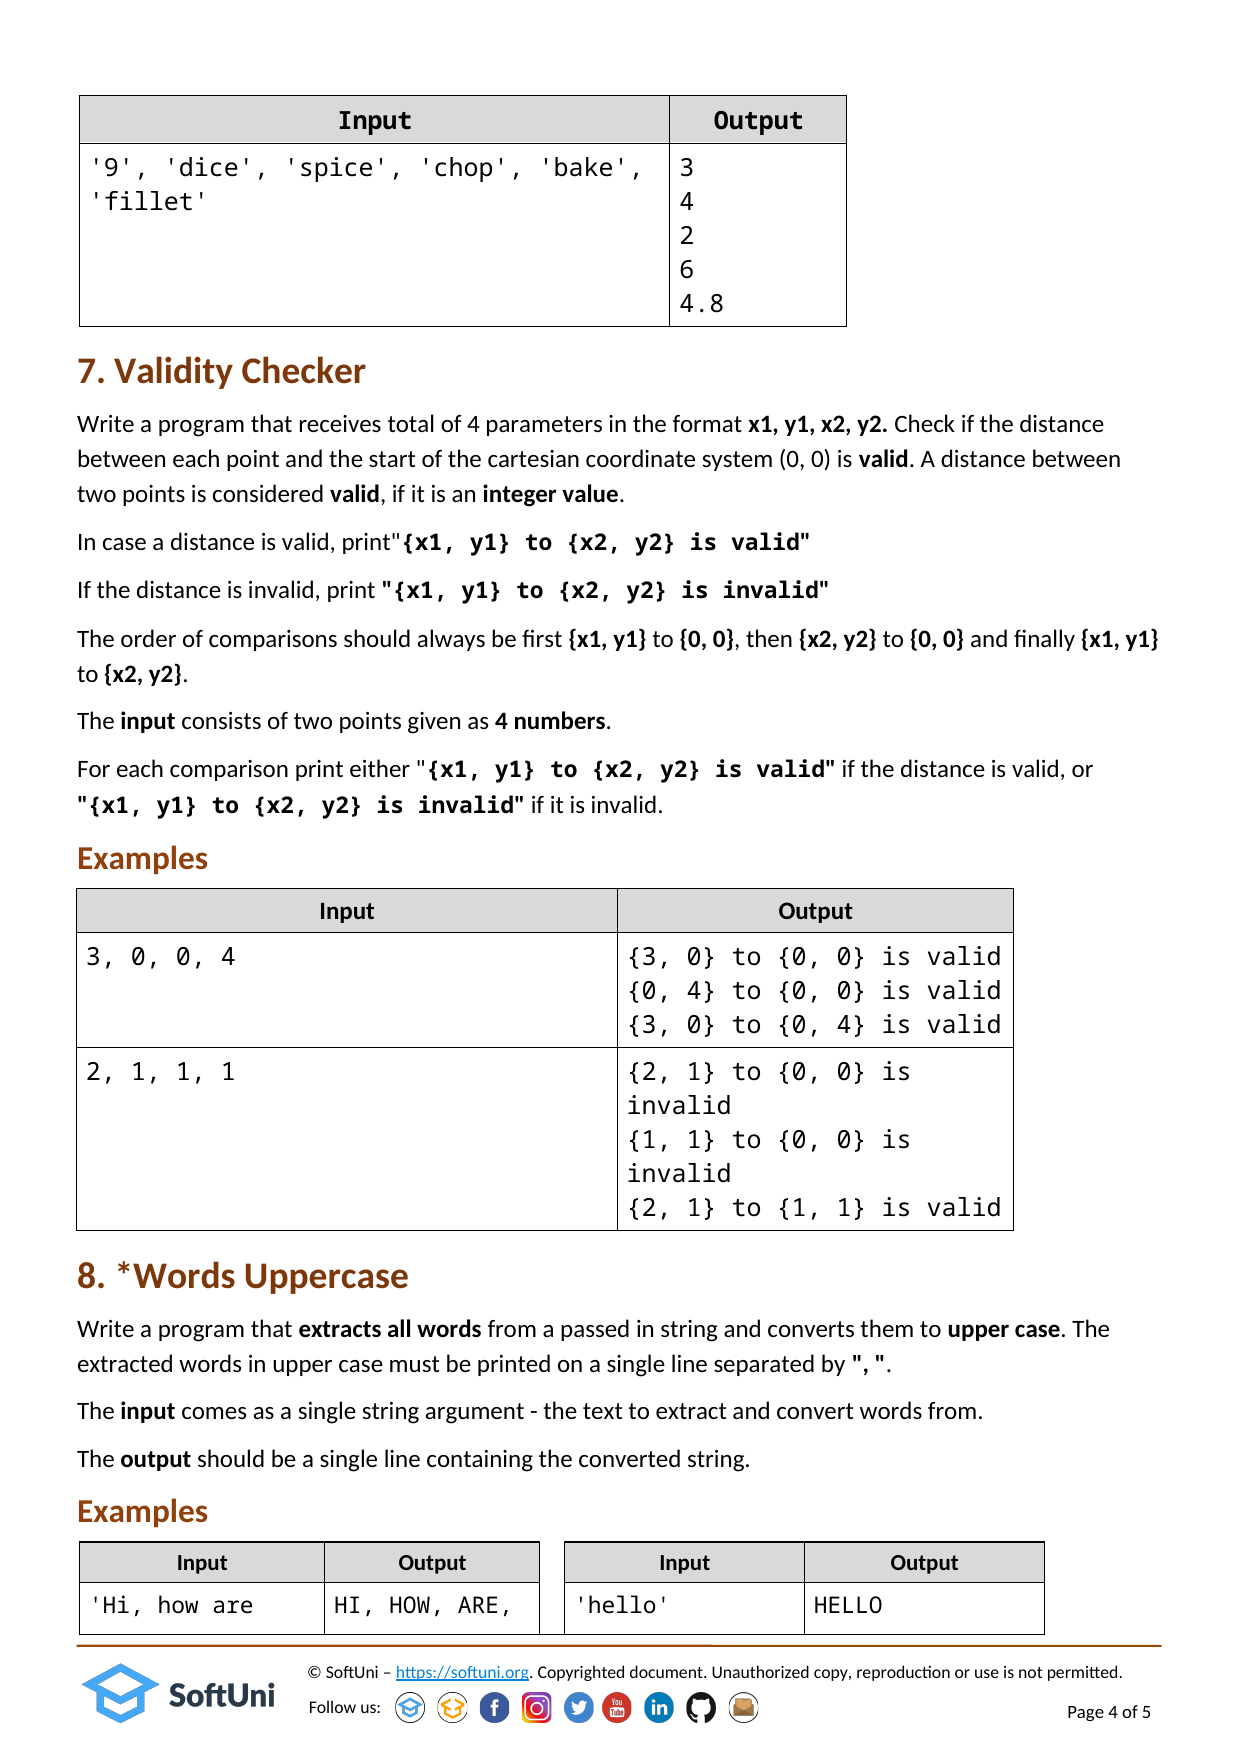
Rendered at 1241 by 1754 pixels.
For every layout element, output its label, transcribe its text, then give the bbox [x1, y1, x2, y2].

text Write a program that extracts all words from a passed in string and converts them to upper case. The extracted words in upper case must be printed on a single line separated by ", ". [77, 1313, 1163, 1378]
picture [522, 1692, 552, 1723]
picture [437, 1692, 468, 1723]
subtitle Validity Checker [77, 347, 1163, 393]
table_header Output [618, 889, 1013, 932]
text If the distance is invalid, print "{x1, y1} to {x2, y2} is invalid" [77, 574, 1163, 606]
picture [644, 1692, 653, 1701]
table_cell HI, HOW, ARE, [325, 1583, 539, 1634]
table_header [540, 1541, 564, 1634]
table_cell HELLO [805, 1583, 1044, 1634]
table_header Input [80, 96, 669, 142]
subtitle *Words Uppercase [77, 1252, 1163, 1298]
text For each comparison print either "{x1, y1} to {x2, y2} is valid" if the distance is valid, or "{x1, y1} to {x2, y2} is invalid" if it is invalid. [77, 753, 1163, 820]
picture [658, 1705, 667, 1714]
picture [644, 1714, 653, 1723]
table_cell 2, 1, 1, 1 [77, 1048, 617, 1230]
subtitle Examples [77, 1490, 1163, 1531]
table_header Input [80, 1543, 324, 1582]
picture [665, 1714, 674, 1723]
text The order of comparisons should always be first {x1, y1} to {0, 0}, then {x2, y2} to {0, 0} and finally {x1, y1} to {x2, y2}. [77, 623, 1163, 688]
picture [75, 1658, 281, 1729]
picture [479, 1692, 510, 1723]
text Write a program that receives total of 4 parameters in the format x1, y1, x2, y2. Check if the distance between each point and the start of the cartesian coordinate system (0, 0) is valid. A distance between two points is considered valid, if it is an integer value. [77, 408, 1163, 509]
table_header Output [805, 1543, 1044, 1582]
table_header Output [325, 1543, 539, 1582]
table_cell 3 4 2 6 4.8 [670, 144, 846, 326]
table_cell {3, 0} to {0, 0} is valid {0, 4} to {0, 0} is valid {3, 0} to {0, 4} is valid [618, 933, 1013, 1047]
picture [686, 1692, 716, 1723]
picture [728, 1692, 759, 1723]
text The input consists of two points given as 4 numbers. [77, 705, 1163, 736]
text In case a distance is valid, print"{x1, y1} to {x2, y2} is valid" [77, 526, 1163, 557]
table_cell '9', 'dice', 'spice', 'chop', 'bake', 'fillet' [80, 144, 669, 326]
picture [395, 1692, 425, 1723]
picture [665, 1692, 674, 1701]
table_cell 'Hi, how are [80, 1583, 324, 1634]
table_header Input [77, 889, 617, 932]
table_cell 'hello' [565, 1583, 804, 1634]
table_header Output [670, 96, 846, 142]
table_header Input [565, 1543, 804, 1582]
picture [564, 1692, 594, 1723]
table_cell 3, 0, 0, 4 [77, 933, 617, 1047]
text The output should be a single line containing the converted string. [77, 1443, 1163, 1473]
picture [602, 1692, 632, 1723]
text The input comes as a single string argument - the text to extract and convert words from. [77, 1395, 1163, 1426]
table_cell {2, 1} to {0, 0} is invalid {1, 1} to {0, 0} is invalid {2, 1} to {1, 1} is valid [618, 1048, 1013, 1230]
subtitle Examples [77, 837, 1163, 878]
